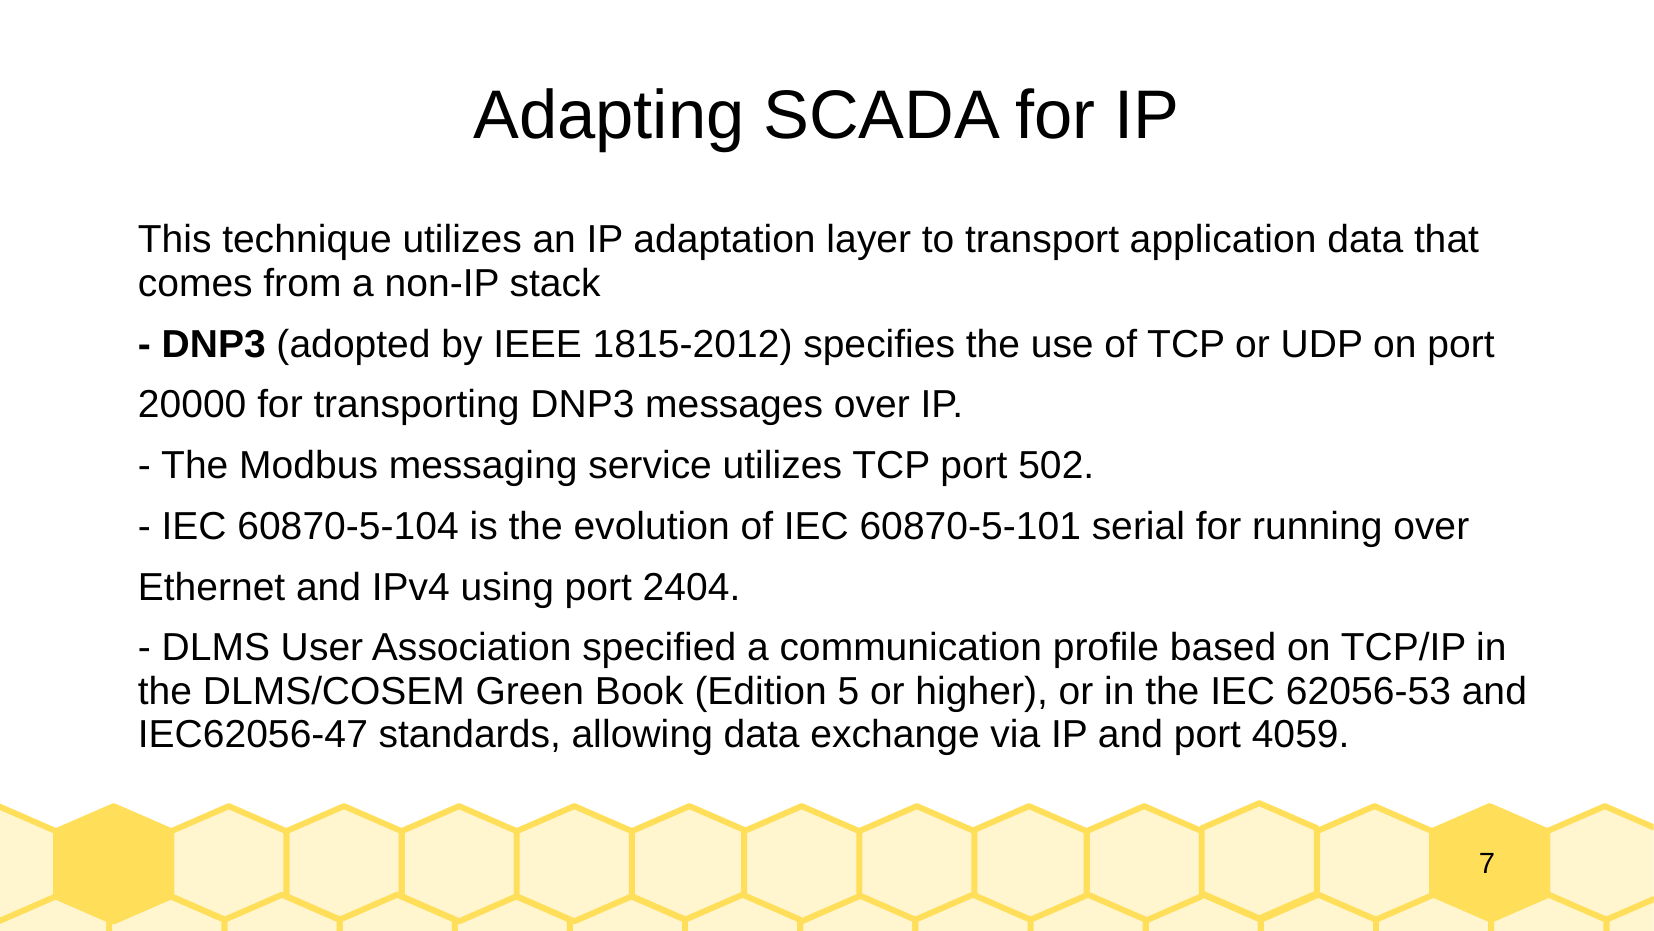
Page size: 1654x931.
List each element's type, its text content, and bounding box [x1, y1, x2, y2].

title Adapting SCADA for IP [82, 37, 1571, 193]
list This technique utilizes an IP adaptation layer to transport application data that comes from a non-IP stack - DNP3 (adopted by IEEE 1815-2012) specifies the use of TCP or UDP on port 20000 for transporting DNP3 messages over IP. - The Modbus messaging service utilizes TCP port 502. - IEC 60870-5-104 is the evolution of IEC 60870-5-101 serial for running over Ethernet and IPv4 using port 2404. - DLMS User Association specified a communication profile based on TCP/IP in the DLMS/COSEM Green Book (Edition 5 or higher), or in the IEC 62056-53 and IEC62056-47 standards, allowing data exchange via IP and port 4059. [82, 217, 1571, 758]
